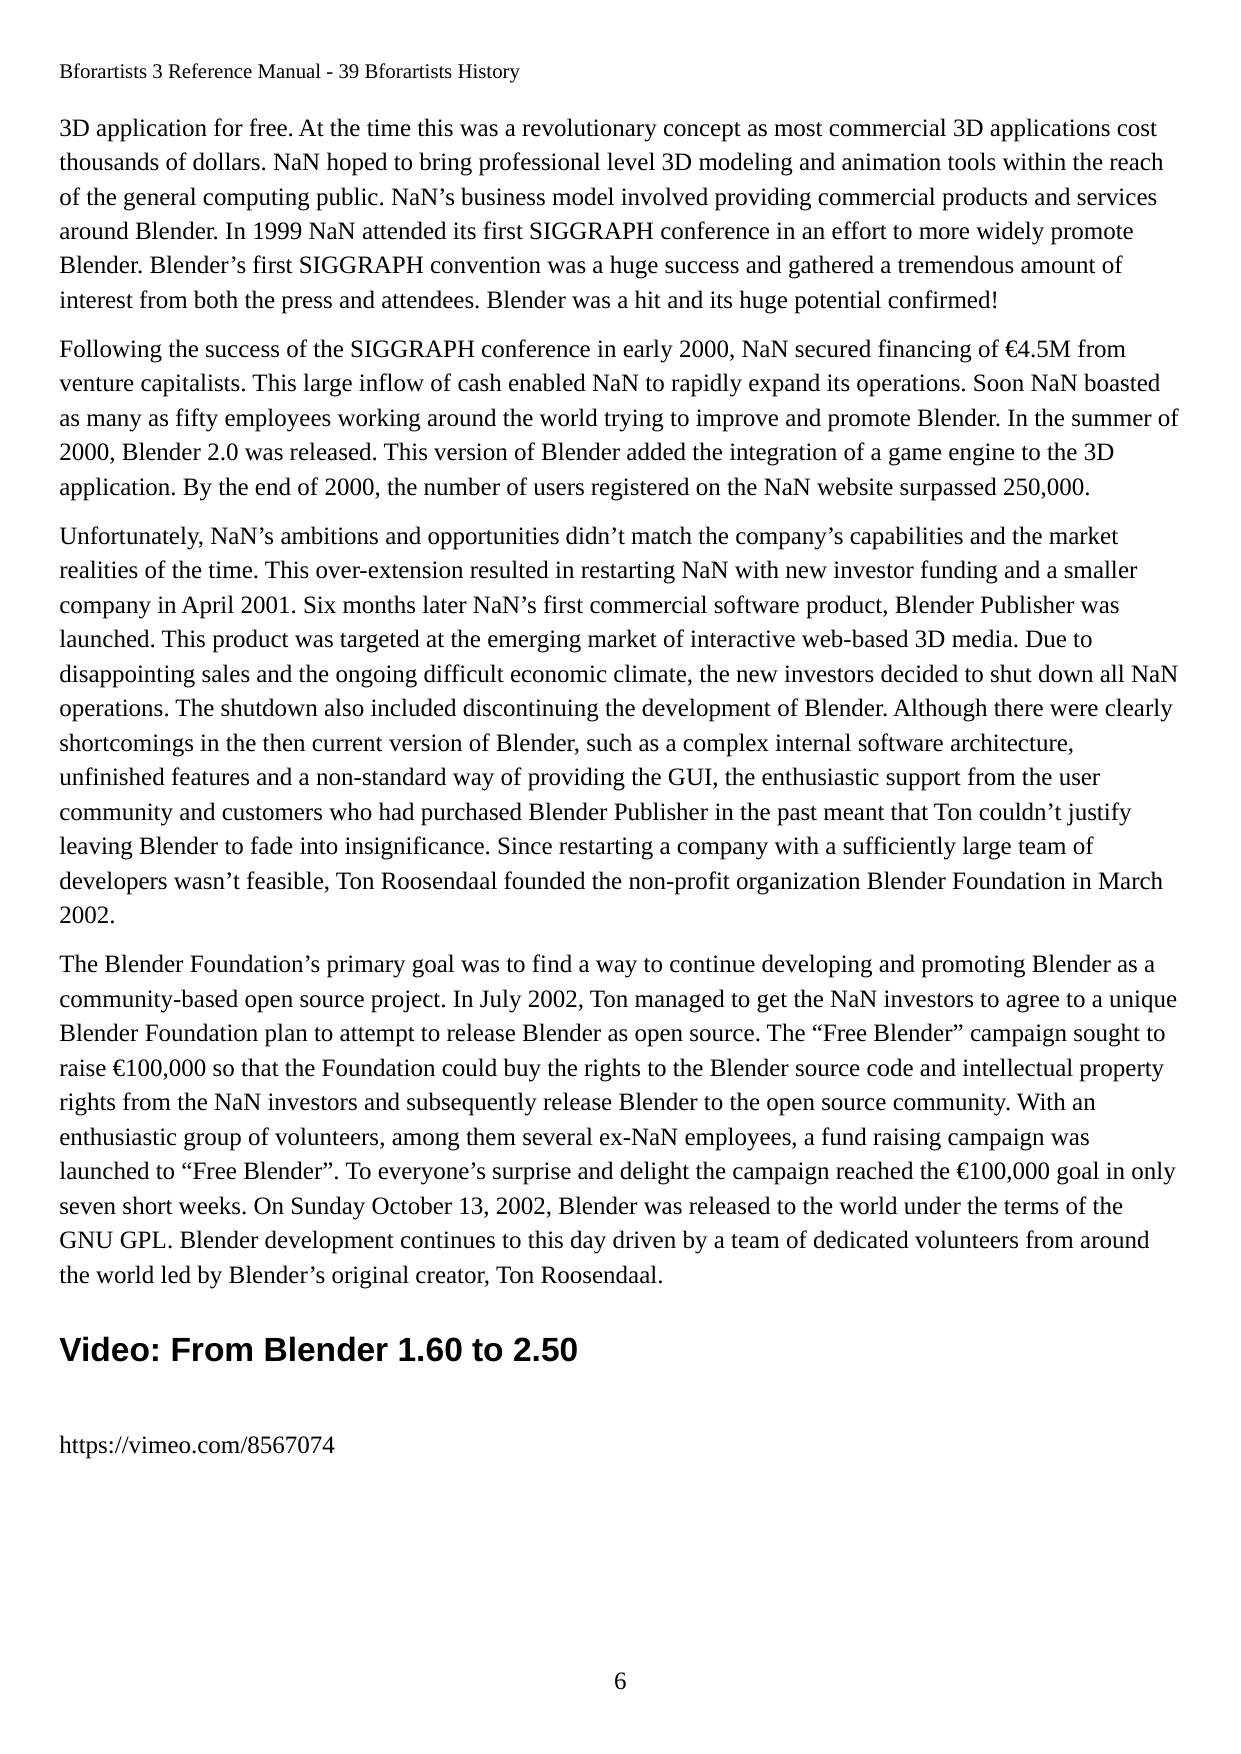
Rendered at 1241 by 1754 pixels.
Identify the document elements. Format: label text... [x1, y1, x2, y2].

text The Blender Foundation’s primary goal was to find a way to continue developing and promoting Blender as a community-based open source project. In July 2002, Ton managed to get the NaN investors to agree to a unique Blender Foundation plan to attempt to release Blender as open source. The “Free Blender” campaign sought to raise €100,000 so that the Foundation could buy the rights to the Blender source code and intellectual property rights from the NaN investors and subsequently release Blender to the open source community. With an enthusiastic group of volunteers, among them several ex-NaN employees, a fund raising campaign was launched to “Free Blender”. To everyone’s surprise and delight the campaign reached the €100,000 goal in only seven short weeks. On Sunday October 13, 2002, Blender was released to the world under the terms of the GNU GPL. Blender development continues to this day driven by a team of dedicated volunteers from around the world led by Blender’s original creator, Ton Roosendaal. [59, 949, 1181, 1288]
text Following the success of the SIGGRAPH conference in early 2000, NaN secured financing of €4.5M from venture capitalists. This large inflow of cash enabled NaN to rapidly expand its operations. Soon NaN boasted as many as fifty employees working around the world trying to improve and promote Blender. In the summer of 2000, Blender 2.0 was released. This version of Blender added the integration of a game engine to the 3D application. By the end of 2000, the number of users registered on the NaN website surpassed 250,000. [59, 334, 1181, 501]
text https://vimeo.com/8567074 [59, 1430, 1181, 1458]
text 3D application for free. At the time this was a revolutionary concept as most commercial 3D applications cost thousands of dollars. NaN hoped to bring professional level 3D modeling and animation tools within the reach of the general computing public. NaN’s business model involved providing commercial products and services around Blender. In 1999 NaN attended its first SIGGRAPH conference in an effort to more widely promote Blender. Blender’s first SIGGRAPH convention was a huge success and gathered a tremendous amount of interest from both the press and attendees. Blender was a hit and its huge potential confirmed! [59, 113, 1181, 314]
text Unfortunately, NaN’s ambitions and opportunities didn’t match the company’s capabilities and the market realities of the time. This over-extension resulted in restarting NaN with new investor funding and a smaller company in April 2001. Six months later NaN’s first commercial software product, Blender Publisher was launched. This product was targeted at the emerging market of interactive web-based 3D media. Due to disappointing sales and the ongoing difficult economic climate, the new investors decided to shut down all NaN operations. The shutdown also included discontinuing the development of Blender. Although there were clearly shortcomings in the then current version of Blender, such as a complex internal software architecture, unfinished features and a non-standard way of providing the GUI, the enthusiastic support from the user community and customers who had purchased Blender Publisher in the past meant that Ton couldn’t justify leaving Blender to fade into insignificance. Since restarting a company with a sufficiently large team of developers wasn’t feasible, Ton Roosendaal founded the non-profit organization Blender Foundation in March 2002. [59, 521, 1181, 929]
subtitle Video: From Blender 1.60 to 2.50 [59, 1329, 1181, 1368]
